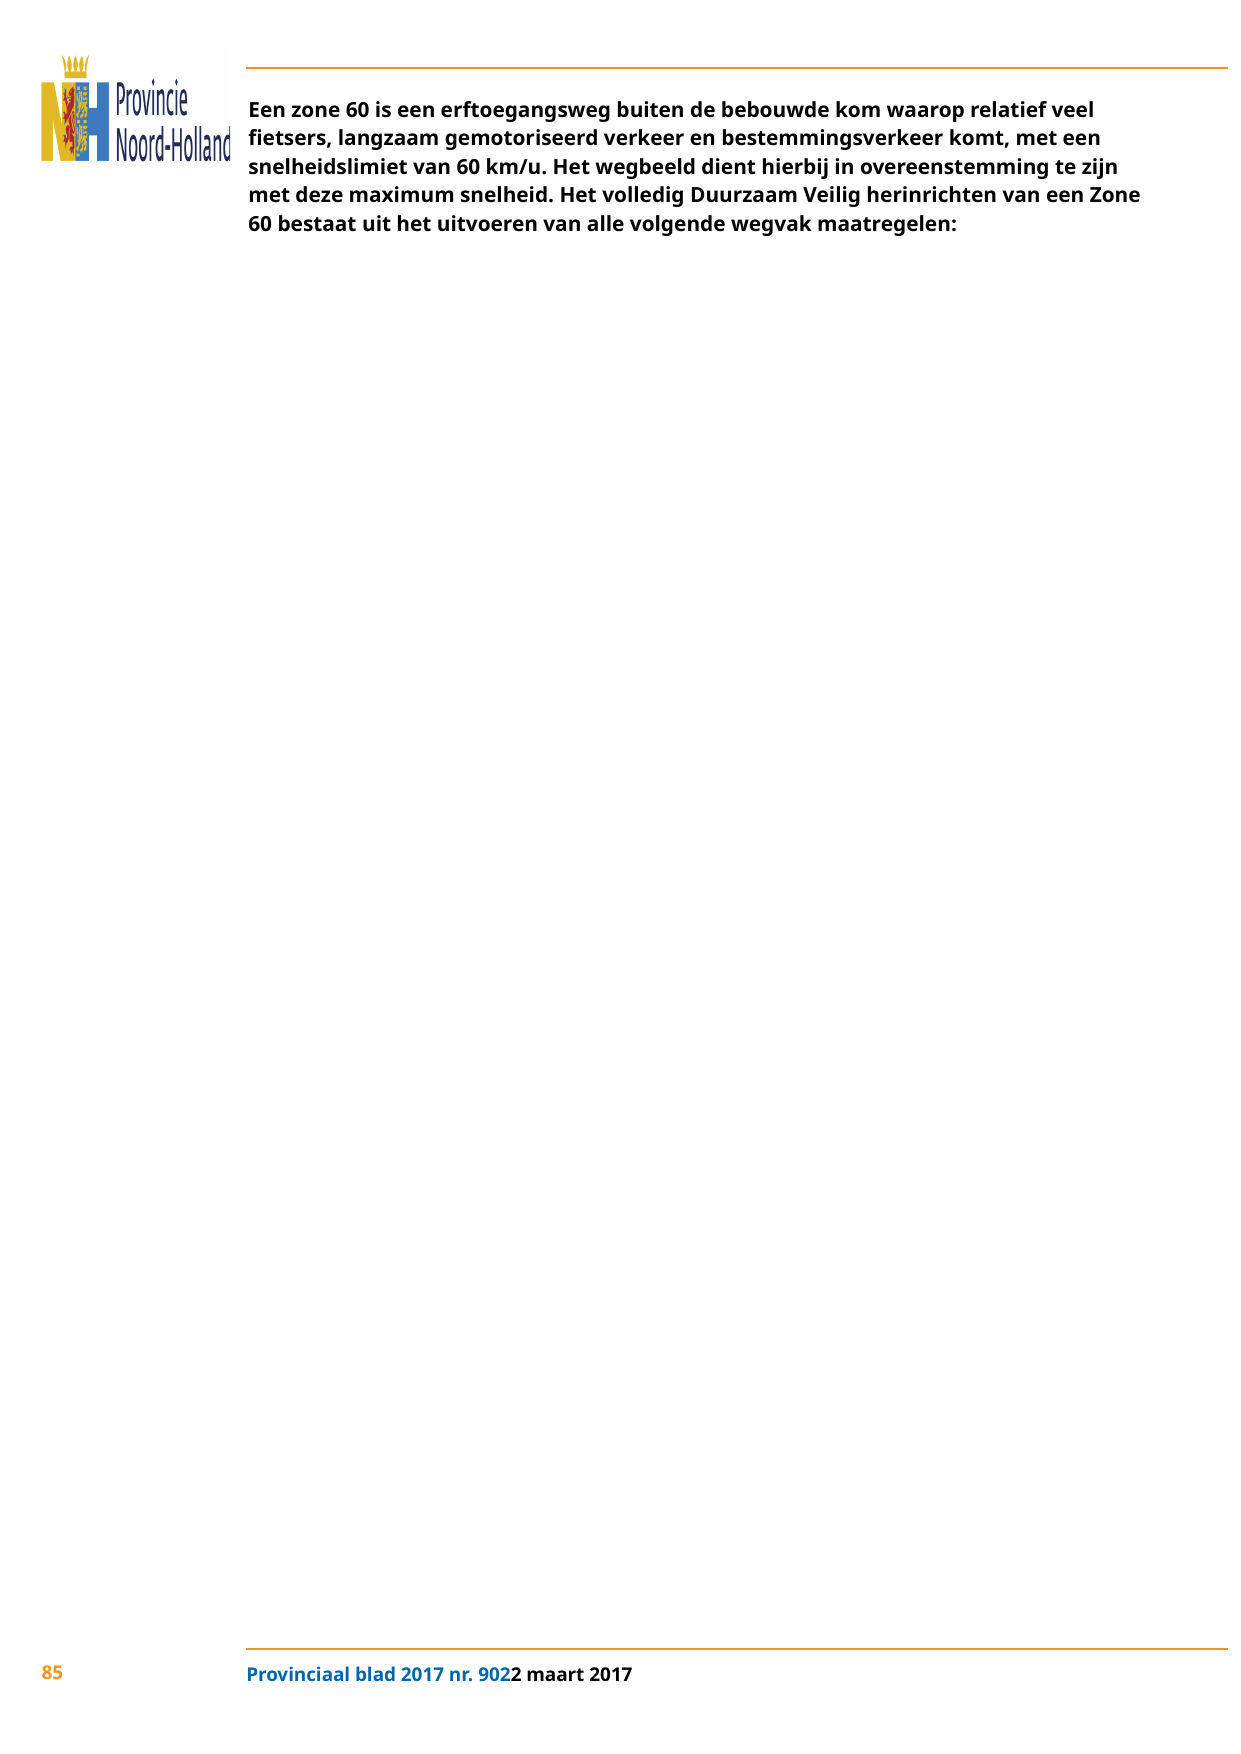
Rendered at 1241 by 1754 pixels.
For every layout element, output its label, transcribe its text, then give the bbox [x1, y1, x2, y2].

text Een zone 60 is een erftoegangsweg buiten de bebouwde kom waarop relatief veel fietsers, langzaam gemotoriseerd verkeer en bestemmingsverkeer komt, met een snelheidslimiet van 60 km/u. Het wegbeeld dient hierbij in overeenstemming te zijn met deze maximum snelheid. Het volledig Duurzaam Veilig herinrichten van een Zone 60 bestaat uit het uitvoeren van alle volgende wegvak maatregelen: [248, 95, 1152, 237]
picture [41, 47, 231, 172]
